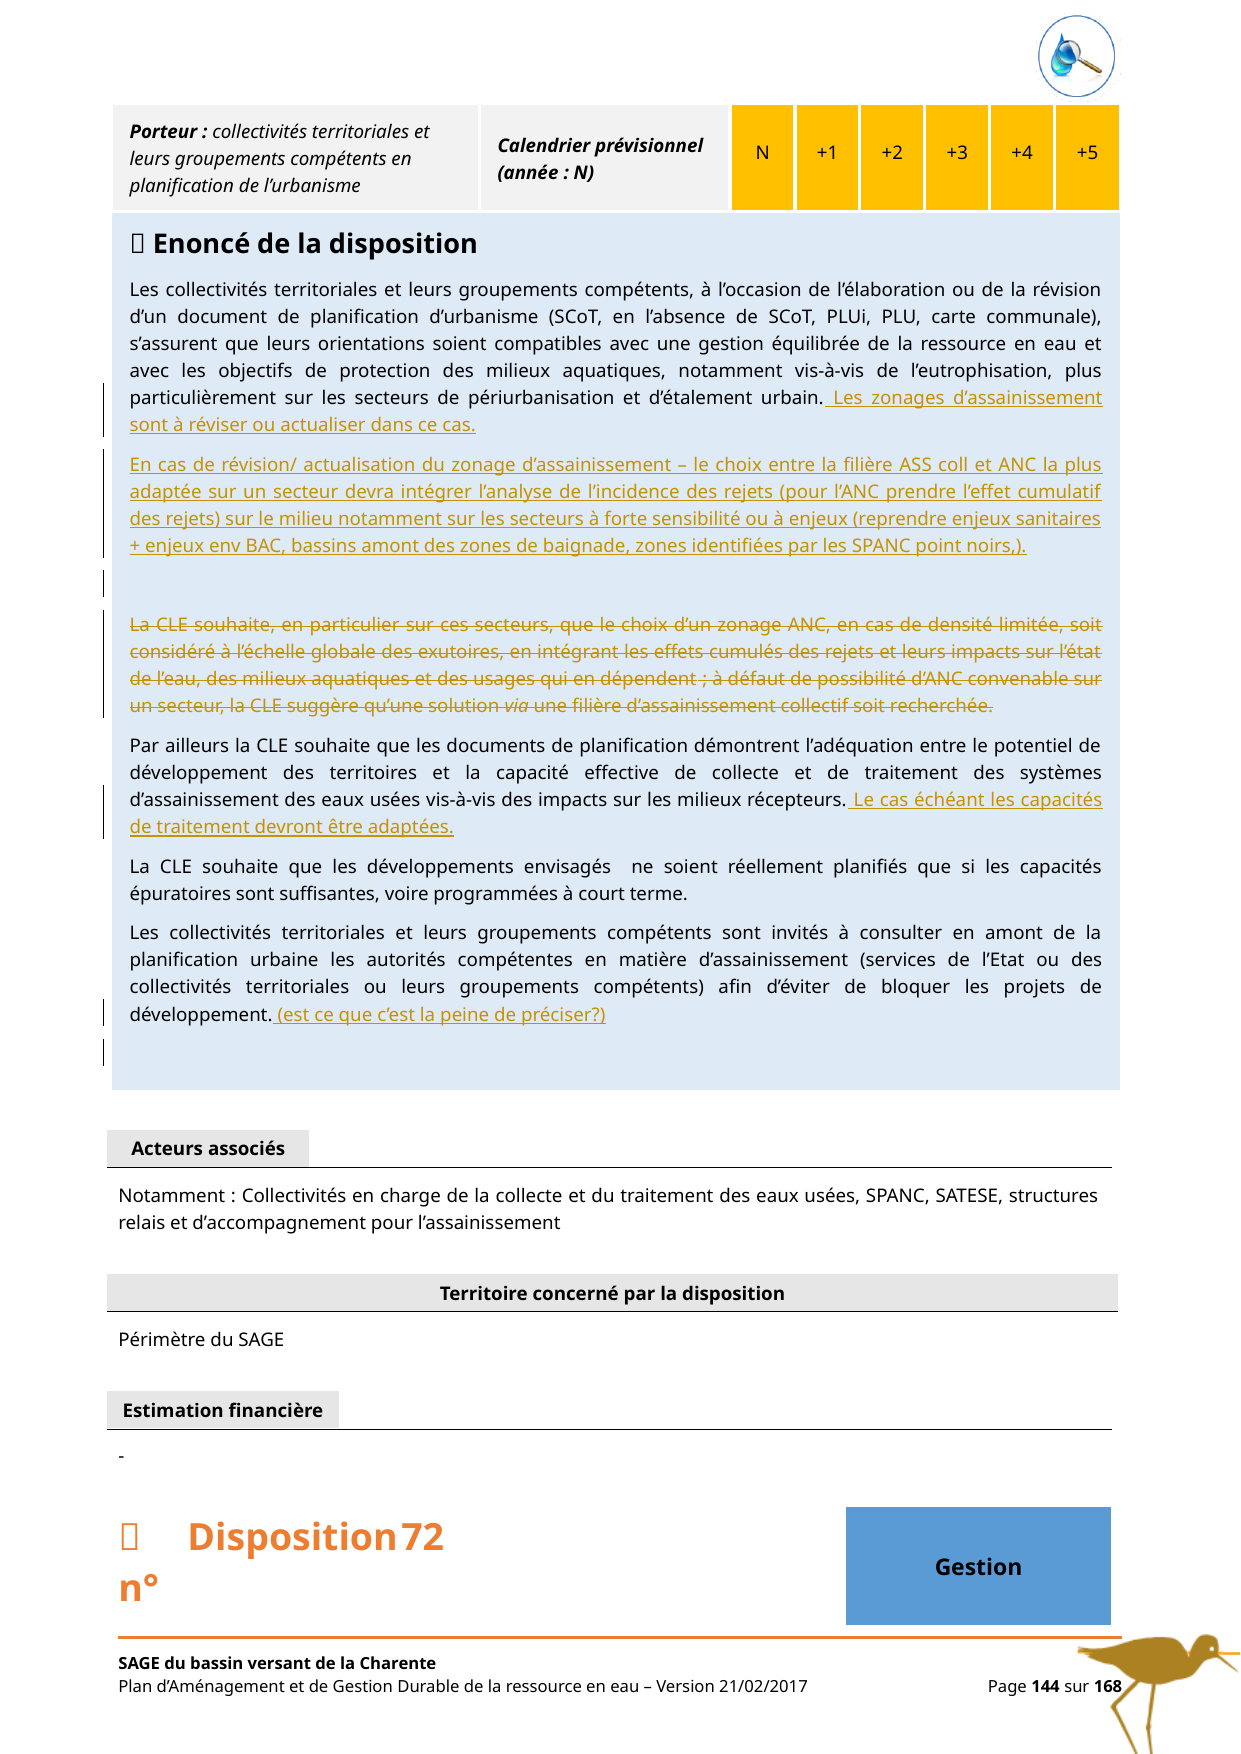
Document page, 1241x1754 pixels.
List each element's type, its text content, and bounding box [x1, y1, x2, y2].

table_cell - [107, 1430, 1112, 1468]
table_header Acteurs associés [107, 1130, 309, 1167]
table_cell [107, 210, 112, 1090]
picture [1034, 11, 1123, 102]
table_cell Calendrier prévisionnel (année : N) [481, 105, 728, 210]
table_header [409, 1528, 415, 1540]
picture [1077, 1629, 1241, 1754]
table_cell Porteur : collectivités territoriales et leurs groupements compétents en planification de l’urbanisme [113, 105, 478, 210]
table_header [309, 1130, 1112, 1167]
table_cell +3 [926, 105, 988, 210]
table_header  Disposition n° [107, 1507, 409, 1625]
table_header [339, 1391, 1112, 1428]
table_header Territoire concerné par la disposition [107, 1274, 1118, 1311]
table_cell Périmètre du SAGE [107, 1312, 1118, 1352]
table_cell +5 [1056, 105, 1119, 210]
table_header Gestion [846, 1507, 1111, 1625]
table_cell  Enoncé de la disposition Les collectivités territoriales et leurs groupements compétents, à l’occasion de l’élaboration ou de la révision d’un document de planification d’urbanisme (SCoT, en l’absence de SCoT, PLUi, PLU, carte communale), s’assurent que leurs orientations soient compatibles avec une gestion équilibrée de la ressource en eau et avec les objectifs de protection des milieux aquatiques, notamment vis-à-vis de l’eutrophisation, plus particulièrement sur les secteurs de périurbanisation et d’étalement urbain. Les zonages d’assainissement sont à réviser ou actualiser dans ce cas. En cas de révision/ actualisation du zonage d’assainissement – le choix entre la filière ASS coll et ANC la plus adaptée sur un secteur devra intégrer l’analyse de l’incidence des rejets (pour l’ANC prendre l’effet cumulatif des rejets) sur le milieu notamment sur les secteurs à forte sensibilité ou à enjeux (reprendre enjeux sanitaires + enjeux env BAC, bassins amont des zones de baignade, zones identifiées par les SPANC point noirs,). Par ailleurs la CLE souhaite que les documents de planification démontrent l’adéquation entre le potentiel de développement des territoires et la capacité effective de collecte et de traitement des systèmes d’assainissement des eaux usées vis-à-vis des impacts sur les milieux récepteurs. Le cas échéant les capacités de traitement devront être adaptées. La CLE souhaite que les développements envisagés ne soient réellement planifiés que si les capacités épuratoires sont suffisantes, voire programmées à court terme. Les collectivités territoriales et leurs groupements compétents sont invités à consulter en amont de la planification urbaine les autorités compétentes en matière d’assainissement (services de l’Etat ou des collectivités territoriales ou leurs groupements compétents) afin d’éviter de bloquer les projets de développement. (est ce que c’est la peine de préciser?) [112, 213, 1120, 1090]
table_cell +2 [861, 105, 923, 210]
table_header [409, 1507, 846, 1625]
table_cell Notamment : Collectivités en charge de la collecte et du traitement des eaux usées, SPANC, SATESE, structures relais et d’accompagnement pour l’assainissement [107, 1168, 1112, 1234]
table_cell +1 [797, 105, 858, 210]
table_cell +4 [991, 105, 1053, 210]
table_cell N [732, 105, 793, 210]
table_header Estimation financière [107, 1391, 339, 1428]
